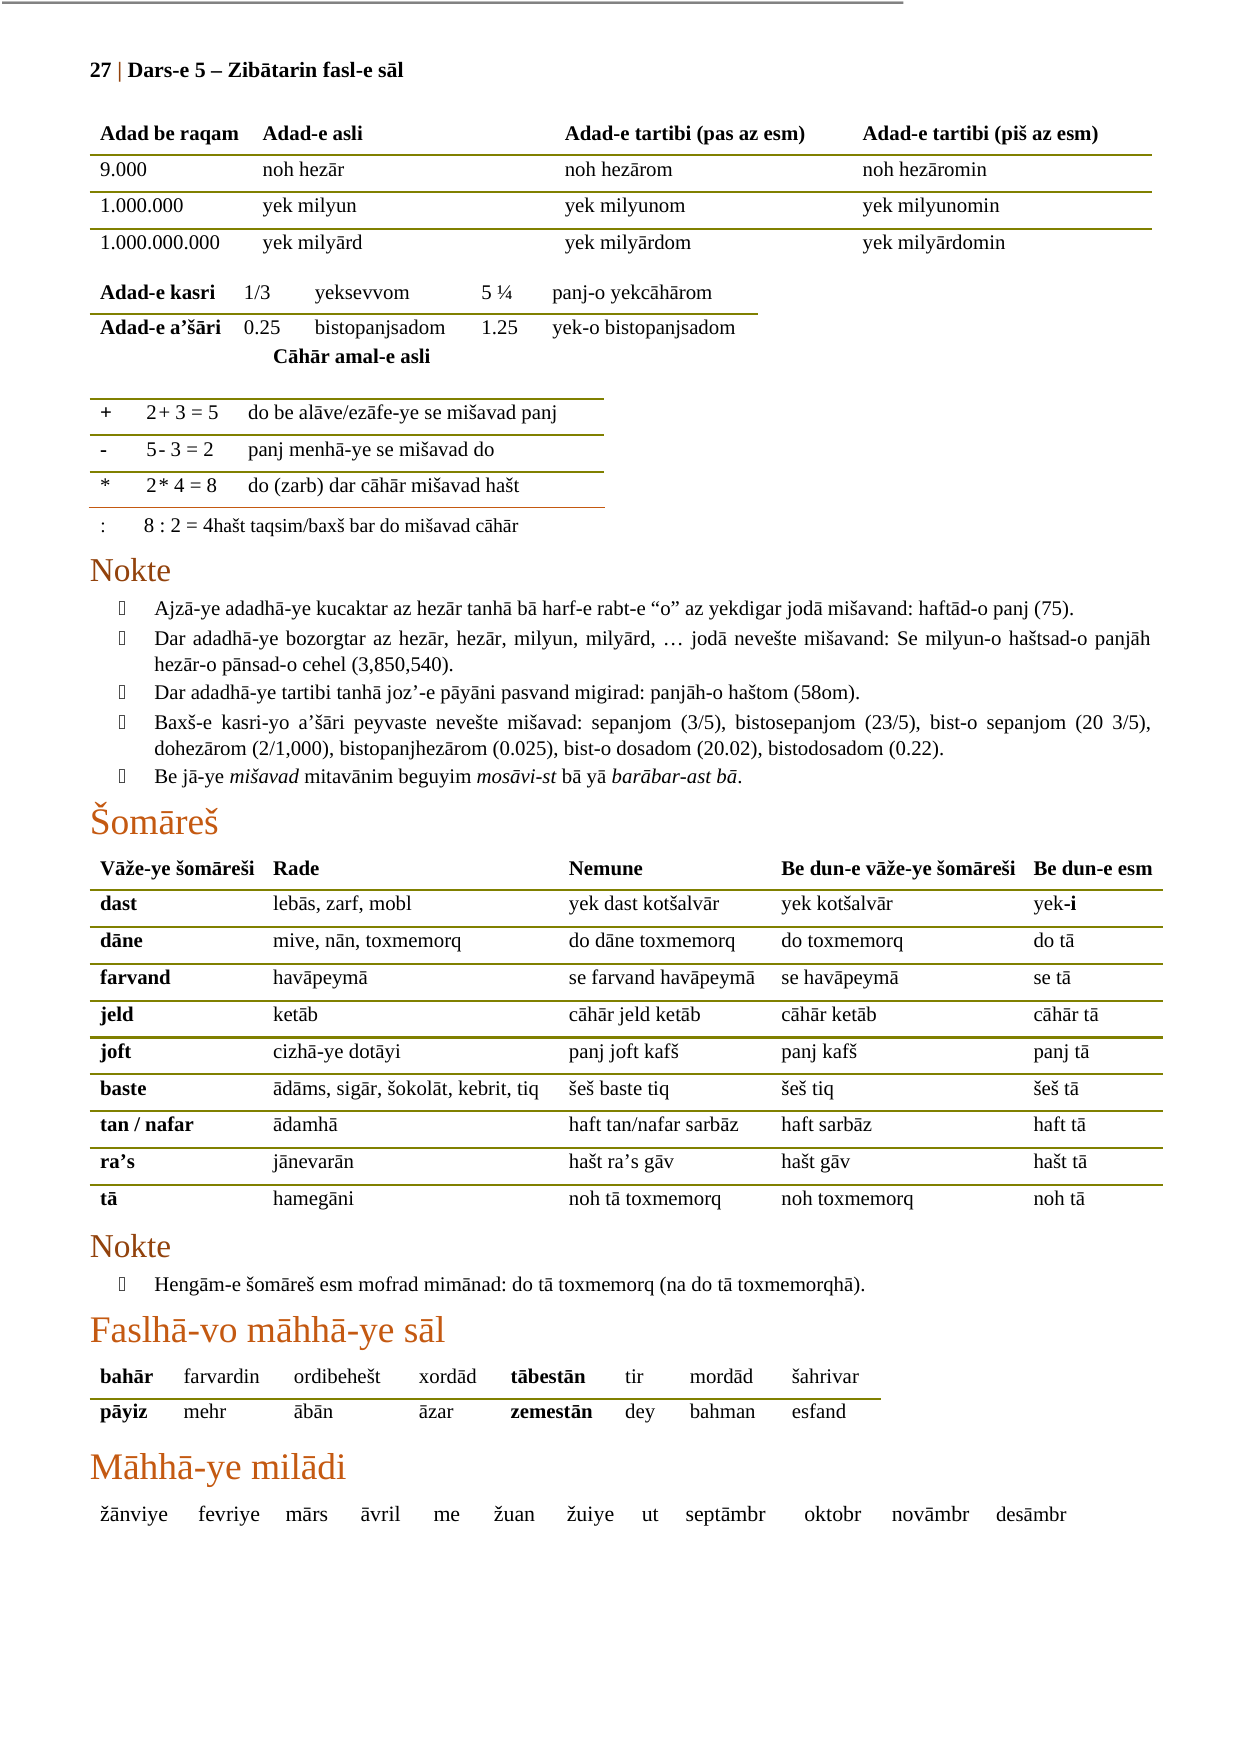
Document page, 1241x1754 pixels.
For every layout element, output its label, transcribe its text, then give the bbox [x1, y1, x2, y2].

table_cell [167, 1392, 277, 1397]
table_cell panj kafš [771, 1039, 1023, 1068]
table_header tir [610, 1364, 673, 1392]
table_cell [229, 465, 537, 471]
list Dar adadhā‐ye bozorgtar az hezār, hezār, milyun, milyārd, … jodā nevešte mišavand: Se milyun‐o haštsad‐o panjāh hezār‐o pānsad‐o cehel (3,850,540). [118, 626, 1153, 676]
table_cell 1.000.000 [90, 193, 248, 222]
table_cell [90, 1392, 167, 1397]
table_cell [90, 429, 127, 434]
table_cell zemestān [494, 1400, 610, 1428]
table_cell [90, 344, 127, 392]
table_cell [1023, 1105, 1162, 1110]
text [0, 0, 905, 6]
table_cell mehr [167, 1400, 277, 1428]
table_cell jeld [90, 1002, 262, 1031]
table_cell [556, 1031, 771, 1036]
table_cell farvand [90, 965, 262, 994]
table_cell [604, 344, 758, 392]
table_cell 9.000 [90, 156, 248, 186]
table_cell [771, 1105, 1023, 1110]
table_cell [771, 957, 1023, 963]
table_cell [156, 344, 229, 392]
table_cell ‐ 3 = 2 [156, 436, 229, 465]
table_cell [538, 436, 604, 465]
table_cell dast [90, 891, 262, 920]
table_cell * [90, 473, 127, 502]
table_cell [263, 883, 556, 889]
table_cell [771, 1068, 1023, 1073]
table_cell ādamhā [263, 1112, 556, 1141]
table_cell noh tā [1023, 1186, 1162, 1215]
table_header Adad be raqam [90, 121, 248, 149]
table_cell do tā [1023, 928, 1162, 957]
table_cell haft sarbāz [771, 1112, 1023, 1141]
table_cell [263, 1068, 556, 1073]
table_cell [127, 429, 156, 434]
table_cell [1023, 1031, 1162, 1036]
table_cell yek milyārd [248, 230, 462, 259]
table_cell pāyiz [90, 1400, 167, 1428]
table_header Adad‐e tartibi (pas az esm) [463, 121, 829, 149]
table_cell cāhār jeld ketāb [556, 1002, 771, 1031]
table_cell [771, 1031, 1023, 1036]
text Māhhā‐ye milādi [89, 1444, 1163, 1487]
table_cell [604, 465, 758, 471]
table_cell yek milyārdom [463, 230, 829, 259]
table_cell do dāne toxmemorq [556, 928, 771, 957]
table_cell [263, 1105, 556, 1110]
table_header šahrivar [775, 1364, 881, 1392]
table_cell se farvand havāpeymā [556, 965, 771, 994]
table_cell [90, 1031, 262, 1036]
table_cell [829, 223, 1152, 228]
table_cell [556, 1178, 771, 1184]
table_cell yek kotšalvār [771, 891, 1023, 920]
table_cell [556, 957, 771, 963]
text Šomāreš [89, 799, 1163, 842]
table_cell yek milyunomin [829, 193, 1152, 222]
table_cell [263, 1141, 556, 1147]
table_cell + 3 = 5 [156, 400, 229, 429]
list Be jā‐ye mišavad mitavānim beguyim mosāvi‐st bā yā barābar‐ast bā. [118, 764, 1163, 788]
table_cell [263, 1031, 556, 1036]
table_cell ‐ [90, 436, 127, 465]
table_cell do (zarb) dar cāhār mišavad hašt [229, 473, 537, 502]
table_cell [829, 149, 1152, 154]
table_cell [538, 465, 604, 471]
table_cell [538, 308, 604, 313]
table_cell joft [90, 1039, 262, 1068]
table_cell se havāpeymā [771, 965, 1023, 994]
table_cell [127, 344, 156, 392]
table_cell tan / nafar [90, 1112, 262, 1141]
table_cell [127, 465, 156, 471]
table_cell [90, 1178, 262, 1184]
table_cell [465, 308, 537, 313]
table_cell [248, 149, 462, 154]
table_cell [263, 1178, 556, 1184]
table_cell [229, 393, 604, 398]
table_cell [1023, 1068, 1162, 1073]
table_cell se tā [1023, 965, 1162, 994]
table_cell [771, 1141, 1023, 1147]
table_cell [277, 1392, 402, 1397]
table_cell [90, 149, 248, 154]
table_cell [538, 473, 604, 502]
table_cell 1.000.000.000 [90, 230, 248, 259]
table_cell noh toxmemorq [771, 1186, 1023, 1215]
text Nokte [89, 1227, 1163, 1265]
table_cell [1023, 920, 1162, 926]
table_cell cizhā‐ye dotāyi [263, 1039, 556, 1068]
table_header xordād [402, 1364, 494, 1392]
table_cell [463, 223, 829, 228]
table_header Be dun‐e esm [1023, 856, 1162, 883]
table_header ordibehešt [277, 1364, 402, 1392]
table_cell [494, 1392, 610, 1397]
table_cell dey [610, 1400, 673, 1428]
table_header Nemune [556, 856, 771, 883]
text Faslhā‐vo māhhā‐ye sāl [89, 1307, 1163, 1351]
table_cell šeš baste tiq [556, 1075, 771, 1104]
table_cell jānevarān [263, 1149, 556, 1178]
table_cell [604, 429, 758, 434]
table_cell [248, 186, 462, 191]
table_header mordād [673, 1364, 775, 1392]
table_cell [90, 465, 127, 471]
table_cell noh hezāromin [829, 156, 1152, 186]
table_cell [829, 186, 1152, 191]
table_cell [90, 957, 262, 963]
table_cell Cāhār amal‐e asli [229, 344, 464, 392]
table_cell do toxmemorq [771, 928, 1023, 957]
table_header farvardin [167, 1364, 277, 1392]
table_cell noh hezār [248, 156, 462, 186]
table_cell šeš tiq [771, 1075, 1023, 1104]
table_cell [604, 471, 758, 502]
table_cell havāpeymā [263, 965, 556, 994]
table_cell [604, 393, 758, 398]
table_cell [771, 1178, 1023, 1184]
table_cell [556, 920, 771, 926]
table_cell [90, 186, 248, 191]
table_cell haft tā [1023, 1112, 1162, 1141]
table_cell + [90, 400, 127, 429]
table_header panj‐o yekcāhārom [538, 280, 758, 307]
table_cell dāne [90, 928, 262, 957]
table_cell [263, 957, 556, 963]
table_cell [538, 429, 604, 434]
table_cell ābān [277, 1400, 402, 1428]
table_cell [465, 344, 537, 392]
text 27 | Dars‐e 5 – Zibātarin fasl‐e sāl [89, 57, 1163, 82]
table_cell [156, 393, 229, 398]
table_cell [127, 393, 156, 398]
table_cell [156, 429, 229, 434]
table_cell [90, 223, 248, 228]
list Hengām‐e šomāreš esm mofrad mimānad: do tā toxmemorq (na do tā toxmemorqhā). [118, 1272, 1163, 1296]
list Ajzā‐ye adadhā‐ye kucaktar az hezār tanhā bā harf‐e rabt‐e “o” az yekdigar jodā mišavand: haftād‐o panj (75). [118, 596, 1163, 620]
table_header Adad‐e asli [248, 121, 462, 149]
table_cell [1023, 883, 1162, 889]
table_cell 5 [127, 436, 156, 465]
table_header bahār [90, 1364, 167, 1392]
table_cell hašt gāv [771, 1149, 1023, 1178]
table_header Adad‐e kasri [90, 280, 229, 307]
table_cell hamegāni [263, 1186, 556, 1215]
table_header Rade [263, 856, 556, 883]
table_cell [771, 920, 1023, 926]
table_cell cāhār ketāb [771, 1002, 1023, 1031]
table_cell [463, 186, 829, 191]
table_cell Adad‐e a’šāri [90, 315, 229, 344]
table_cell ādāms, sigār, šokolāt, kebrit, tiq [263, 1075, 556, 1104]
text žānviye fevriye mārs āvril me žuan žuiye ut septāmbr oktobr novāmbr desāmbr [100, 1501, 1163, 1526]
table_cell [771, 994, 1023, 999]
table_cell [1023, 957, 1162, 963]
table_cell yek‐i [1023, 891, 1162, 920]
table_cell [90, 883, 262, 889]
table_cell [263, 920, 556, 926]
table_cell [263, 994, 556, 999]
table_cell 2 [127, 400, 156, 429]
table_cell [1023, 994, 1162, 999]
table_cell [90, 920, 262, 926]
table_cell āzar [402, 1400, 494, 1428]
table_cell [1023, 1178, 1162, 1184]
table_cell ra’s [90, 1149, 262, 1178]
table_cell bahman [673, 1400, 775, 1428]
table_cell [90, 1068, 262, 1073]
table_cell [775, 1392, 881, 1397]
table_cell hašt tā [1023, 1149, 1162, 1178]
table_cell [229, 429, 537, 434]
table_cell [1023, 1141, 1162, 1147]
table_cell [229, 308, 298, 313]
list Dar adadhā‐ye tartibi tanhā joz’‐e pāyāni pasvand migirad: panjāh‐o haštom (58om). [118, 680, 1163, 704]
table_header Vāže‐ye šomāreši [90, 856, 262, 883]
table_cell [538, 344, 604, 392]
table_header Be dun‐e vāže‐ye šomāreši [771, 856, 1023, 883]
table_cell [610, 1392, 673, 1397]
table_cell yek dast kotšalvār [556, 891, 771, 920]
table_cell yek milyārdomin [829, 230, 1152, 259]
table_cell [556, 1141, 771, 1147]
table_cell [90, 308, 229, 313]
table_cell lebās, zarf, mobl [263, 891, 556, 920]
text Nokte [89, 550, 1163, 588]
table_header 1/3 [229, 280, 298, 307]
table_cell [556, 1068, 771, 1073]
list 8 : 2 = 4hašt taqsim/baxš bar do mišavad cāhār [100, 512, 1163, 537]
table_cell mive, nān, toxmemorq [263, 928, 556, 957]
table_cell [556, 883, 771, 889]
table_cell noh tā toxmemorq [556, 1186, 771, 1215]
table_cell [90, 1105, 262, 1110]
table_cell [90, 1141, 262, 1147]
table_cell [298, 308, 464, 313]
table_cell ketāb [263, 1002, 556, 1031]
list Baxš‐e kasri‐yo a’šāri peyvaste nevešte mišavad: sepanjom (3/5), bistosepanjom (23/5), bist‐o sepanjom (20 3/5), dohezārom (2/1,000), bistopanjhezārom (0.025), bist‐o dosadom (20.02), bistodosadom (0.22). [118, 710, 1153, 760]
table_cell do be alāve/ezāfe‐ye se mišavad panj [229, 398, 758, 429]
table_cell panj menhā‐ye se mišavad do [229, 436, 537, 465]
table_cell panj tā [1023, 1039, 1162, 1068]
table_cell cāhār tā [1023, 1002, 1162, 1031]
table_cell [673, 1392, 775, 1397]
table_header 5 ¼ [465, 280, 537, 307]
table_cell [156, 465, 229, 471]
table_cell [604, 308, 758, 313]
table_header Adad‐e tartibi (piš az esm) [829, 121, 1152, 149]
table_cell šeš tā [1023, 1075, 1162, 1104]
table_cell yek milyun [248, 193, 462, 222]
table_cell [90, 393, 127, 398]
table_cell tā [90, 1186, 262, 1215]
table_cell [556, 1105, 771, 1110]
table_cell yek‐o bistopanjsadom [538, 315, 758, 344]
table_cell haft tan/nafar sarbāz [556, 1112, 771, 1141]
table_cell [604, 434, 758, 465]
table_cell hašt ra’s gāv [556, 1149, 771, 1178]
table_header yeksevvom [298, 280, 464, 307]
table_cell [90, 994, 262, 999]
table_cell yek milyunom [463, 193, 829, 222]
table_cell 1.25 [465, 315, 537, 344]
table_cell noh hezārom [463, 156, 829, 186]
table_cell esfand [775, 1400, 881, 1428]
table_cell * 4 = 8 [156, 473, 229, 502]
table_cell [463, 149, 829, 154]
table_cell 2 [127, 473, 156, 502]
table_cell [556, 994, 771, 999]
table_cell panj joft kafš [556, 1039, 771, 1068]
table_cell bistopanjsadom [298, 315, 464, 344]
table_cell [248, 223, 462, 228]
table_cell [771, 883, 1023, 889]
table_header tābestān [494, 1364, 610, 1392]
table_cell 0.25 [229, 315, 298, 344]
table_cell [402, 1392, 494, 1397]
table_cell baste [90, 1075, 262, 1104]
